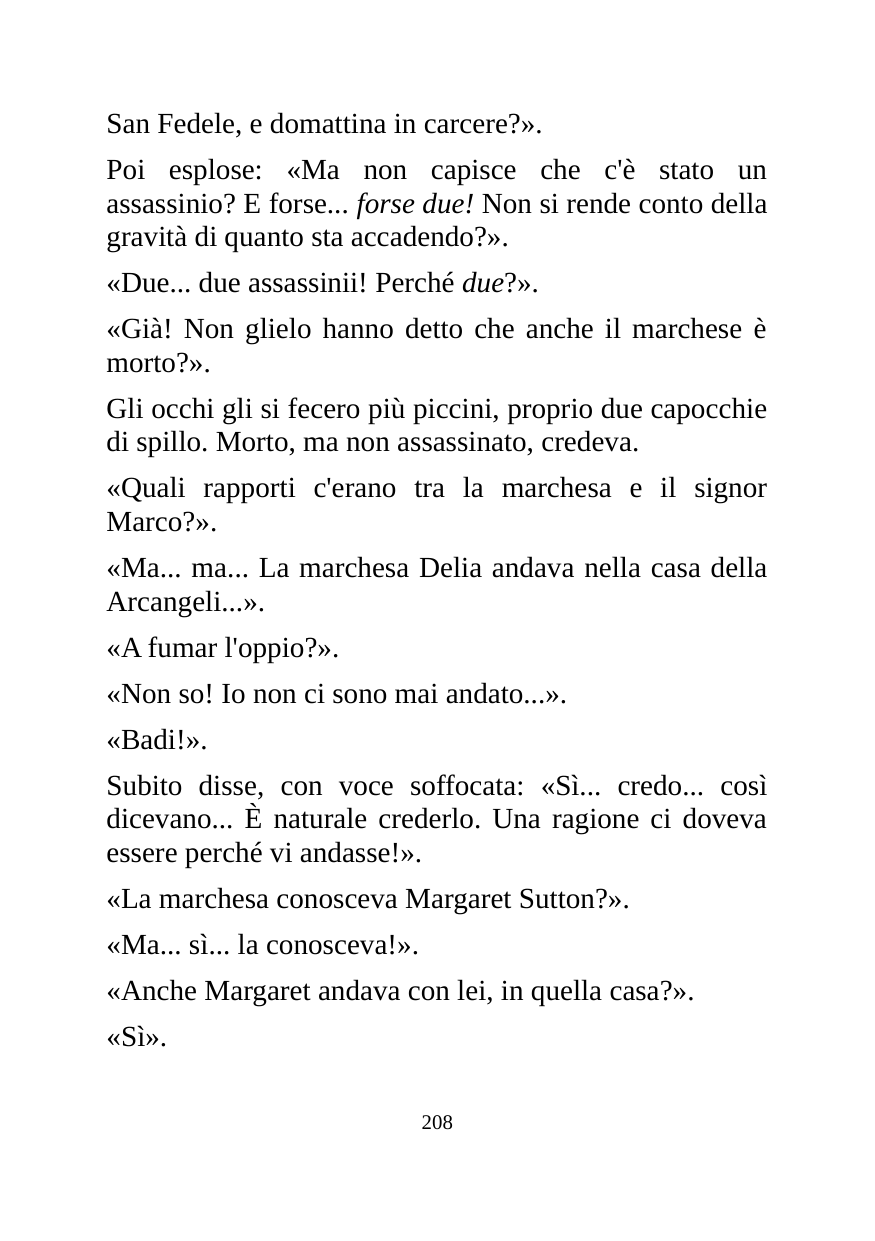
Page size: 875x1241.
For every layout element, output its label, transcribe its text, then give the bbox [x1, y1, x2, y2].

text «Ma... sì... la conosceva!». [106, 927, 768, 961]
text «Due... due assassinii! Perché due?». [106, 265, 768, 299]
text «Badi!». [106, 722, 768, 755]
text «La marchesa conosceva Margaret Sutton?». [106, 881, 768, 914]
text «Quali rapporti c'erano tra la marchesa e il signor Marco?». [106, 471, 768, 538]
text «A fumar l'oppio?». [106, 630, 768, 663]
text «Già! Non glielo hanno detto che anche il marchese è morto?». [106, 311, 768, 378]
text «Ma... ma... La marchesa Delia andava nella casa della Arcangeli...». [106, 550, 768, 617]
text San Fedele, e domattina in carcere?». [106, 106, 768, 140]
text «Non so! Io non ci sono mai andato...». [106, 676, 768, 709]
text «Anche Margaret andava con lei, in quella casa?». [106, 973, 768, 1007]
text Gli occhi gli si fecero più piccini, proprio due capocchie di spillo. Morto, ma non assassinato, credeva. [106, 391, 768, 458]
text Subito disse, con voce soffocata: «Sì... credo... così dicevano... È naturale crederlo. Una ragione ci doveva essere perché vi andasse!». [106, 768, 768, 868]
text Poi esplose: «Ma non capisce che c'è stato un assassinio? E forse... forse due! Non si rende conto della gravità di quanto sta accadendo?». [106, 152, 768, 253]
text «Sì». [106, 1019, 768, 1053]
